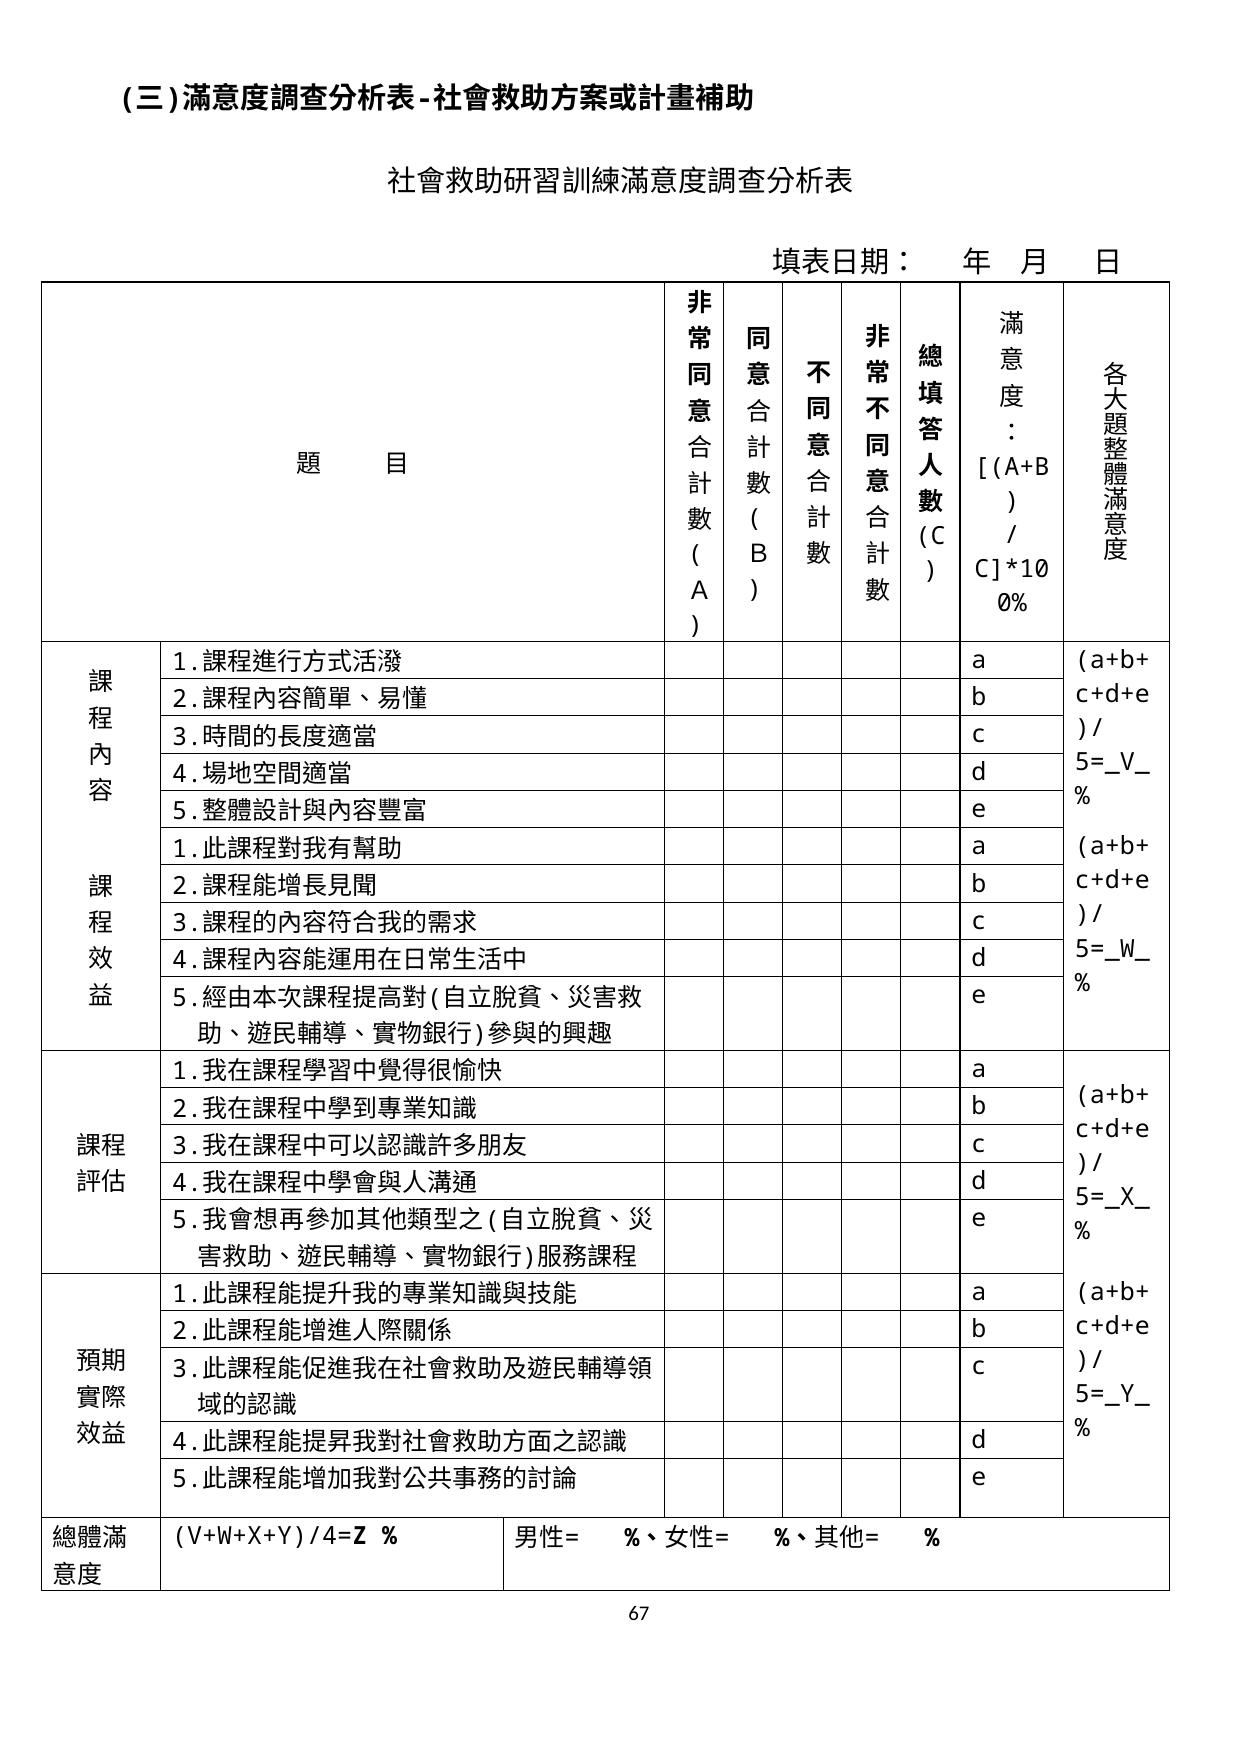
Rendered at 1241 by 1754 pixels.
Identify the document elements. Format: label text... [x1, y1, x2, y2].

table_cell [783, 754, 841, 790]
table_cell [901, 1088, 959, 1124]
table_cell b [961, 679, 1063, 715]
table_cell [901, 1311, 959, 1347]
table_cell a [961, 642, 1063, 678]
table_cell [665, 716, 723, 752]
table_cell [901, 1125, 959, 1162]
table_cell [665, 1274, 723, 1310]
table_header 同意合計數(Ｂ) [724, 283, 782, 641]
table_cell a [961, 1051, 1063, 1087]
table_cell [842, 865, 900, 902]
table_cell 預期實際效益 [42, 1274, 160, 1517]
table_cell [842, 754, 900, 790]
table_cell 2.課程能增長見聞 [161, 865, 664, 902]
table_cell [901, 1163, 959, 1199]
table_cell 3.此課程能促進我在社會救助及遊民輔導領域的認識 [161, 1348, 664, 1421]
table_cell [901, 865, 959, 902]
text 填表日期： 年 月 日 [118, 239, 1122, 281]
table_cell e [961, 977, 1063, 1050]
table_cell 3.課程的內容符合我的需求 [161, 903, 664, 939]
table_cell [724, 1088, 782, 1124]
table_cell [665, 1200, 723, 1272]
table_header 不同意合計數 [783, 283, 841, 641]
table_cell [783, 1348, 841, 1421]
table_cell [724, 1200, 782, 1272]
table_cell 2.此課程能增進人際關係 [161, 1311, 664, 1347]
table_cell [724, 977, 782, 1050]
table_cell [842, 1274, 900, 1310]
table_cell [901, 1200, 959, 1272]
table_cell 4.場地空間適當 [161, 754, 664, 790]
table_cell d [961, 1422, 1063, 1458]
table_cell [724, 642, 782, 678]
table_cell [842, 1348, 900, 1421]
table_cell b [961, 1311, 1063, 1347]
table_cell 5.整體設計與內容豐富 [161, 791, 664, 827]
table_cell [783, 1459, 841, 1517]
table_cell [724, 1348, 782, 1421]
table_cell 1.課程進行方式活潑 [161, 642, 664, 678]
table_cell [665, 865, 723, 902]
table_cell e [961, 1459, 1063, 1517]
table_cell [724, 940, 782, 976]
table_cell [783, 791, 841, 827]
table_cell [665, 1348, 723, 1421]
table_cell [665, 1459, 723, 1517]
table_cell 2.我在課程中學到專業知識 [161, 1088, 664, 1124]
table_cell [901, 1348, 959, 1421]
table_cell (a+b+c+d+e)/5=_Y_% [1064, 1273, 1169, 1517]
table_cell (a+b+c+d+e)/5=_V_% [1064, 642, 1169, 827]
table_cell [783, 716, 841, 752]
table_cell 1.我在課程學習中覺得很愉快 [161, 1051, 664, 1087]
table_cell (a+b+c+d+e)/5=_X_% [1064, 1051, 1169, 1272]
table_cell [783, 1125, 841, 1162]
table_cell 總體滿意度 [42, 1518, 160, 1590]
table_cell [783, 1200, 841, 1272]
table_cell [783, 977, 841, 1050]
table_header 非常不同意合計數 [842, 283, 900, 641]
table_cell [724, 865, 782, 902]
table_cell [842, 977, 900, 1050]
table_cell [724, 828, 782, 864]
table_cell [665, 1422, 723, 1458]
table_header 總填答人數(C) [901, 283, 959, 641]
table_cell [901, 977, 959, 1050]
table_cell [842, 1200, 900, 1272]
table_cell [901, 828, 959, 864]
subtitle (三)滿意度調查分析表-社會救助方案或計畫補助 [118, 75, 1122, 117]
table_cell 1.此課程能提升我的專業知識與技能 [161, 1274, 664, 1310]
table_cell [842, 1125, 900, 1162]
table_cell [901, 642, 959, 678]
table_cell b [961, 865, 1063, 902]
table_cell [842, 1088, 900, 1124]
table_cell [842, 903, 900, 939]
table_cell [783, 865, 841, 902]
table_cell 4.課程內容能運用在日常生活中 [161, 940, 664, 976]
table_cell [665, 1163, 723, 1199]
table_cell [724, 1163, 782, 1199]
table_cell 5.經由本次課程提高對(自立脫貧、災害救助、遊民輔導、實物銀行)參與的興趣 [161, 977, 664, 1050]
table_cell [842, 791, 900, 827]
table_cell [724, 1422, 782, 1458]
table_cell c [961, 903, 1063, 939]
table_header 各大題整體滿意度 [1064, 283, 1169, 641]
table_cell [783, 1088, 841, 1124]
table_cell d [961, 754, 1063, 790]
table_cell c [961, 716, 1063, 752]
table_cell [724, 1459, 782, 1517]
table_header 非常同意合計數(Ａ) [665, 283, 723, 641]
table_cell [665, 754, 723, 790]
table_cell 4.我在課程中學會與人溝通 [161, 1163, 664, 1199]
table_cell 男性= %、女性= %、其他= % [504, 1518, 1169, 1590]
table_cell [783, 679, 841, 715]
table_cell [842, 716, 900, 752]
table_cell [724, 1051, 782, 1087]
table_cell [901, 791, 959, 827]
table_cell [842, 642, 900, 678]
table_cell [724, 1125, 782, 1162]
table_cell [901, 716, 959, 752]
table_cell [724, 1274, 782, 1310]
table_cell b [961, 1088, 1063, 1124]
table_cell [665, 1051, 723, 1087]
table_cell d [961, 940, 1063, 976]
table_cell [724, 1311, 782, 1347]
table_cell 5.我會想再參加其他類型之(自立脫貧、災害救助、遊民輔導、實物銀行)服務課程 [161, 1200, 664, 1272]
table_cell [665, 642, 723, 678]
table_cell c [961, 1125, 1063, 1162]
table_cell [901, 1051, 959, 1087]
table_cell [665, 940, 723, 976]
table_cell e [961, 791, 1063, 827]
table_cell d [961, 1163, 1063, 1199]
table_cell a [961, 1274, 1063, 1310]
table_cell [724, 716, 782, 752]
table_cell 4.此課程能提昇我對社會救助方面之認識 [161, 1422, 664, 1458]
table_cell [842, 940, 900, 976]
table_cell [783, 1163, 841, 1199]
table_cell [783, 642, 841, 678]
table_cell [842, 1163, 900, 1199]
table_cell [901, 940, 959, 976]
table_cell [724, 754, 782, 790]
table_cell 3.時間的長度適當 [161, 716, 664, 752]
table_header 題 目 [42, 283, 664, 641]
table_cell 課 程 內 容 [42, 642, 160, 827]
table_cell [842, 1051, 900, 1087]
table_cell [901, 679, 959, 715]
table_cell [842, 1422, 900, 1458]
table_cell [665, 903, 723, 939]
table_cell [783, 1422, 841, 1458]
table_cell 課程評估 [42, 1051, 160, 1272]
table_cell [724, 903, 782, 939]
table_cell [901, 754, 959, 790]
table_cell [665, 1125, 723, 1162]
table_cell [724, 679, 782, 715]
table_cell 3.我在課程中可以認識許多朋友 [161, 1125, 664, 1162]
table_cell [665, 977, 723, 1050]
table_cell [783, 1311, 841, 1347]
table_cell [842, 1459, 900, 1517]
table_cell [783, 940, 841, 976]
table_cell e [961, 1200, 1063, 1272]
text 社會救助研習訓練滿意度調查分析表 [118, 157, 1122, 199]
table_cell [665, 679, 723, 715]
table_cell [665, 791, 723, 827]
table_cell [901, 903, 959, 939]
table_cell 2.課程內容簡單、易懂 [161, 679, 664, 715]
table_cell [665, 1088, 723, 1124]
table_cell [842, 828, 900, 864]
table_cell [665, 828, 723, 864]
table_cell 課 程 效 益 [42, 827, 160, 1050]
table_cell [901, 1459, 959, 1517]
table_cell [783, 1274, 841, 1310]
table_cell [901, 1274, 959, 1310]
table_cell c [961, 1348, 1063, 1421]
table_cell a [961, 828, 1063, 864]
table_cell [783, 903, 841, 939]
table_header 滿 意 度 ： [(A+B) /C]*100% [961, 283, 1063, 641]
table_cell [665, 1311, 723, 1347]
table_cell [724, 791, 782, 827]
table_cell [901, 1422, 959, 1458]
table_cell (a+b+c+d+e)/5=_W_% [1064, 827, 1169, 1050]
table_cell 1.此課程對我有幫助 [161, 828, 664, 864]
table_cell (V+W+X+Y)/4=Z % [161, 1518, 503, 1590]
table_cell [783, 1051, 841, 1087]
table_cell [842, 679, 900, 715]
table_cell 5.此課程能增加我對公共事務的討論 [161, 1459, 664, 1517]
table_cell [783, 828, 841, 864]
table_cell [842, 1311, 900, 1347]
